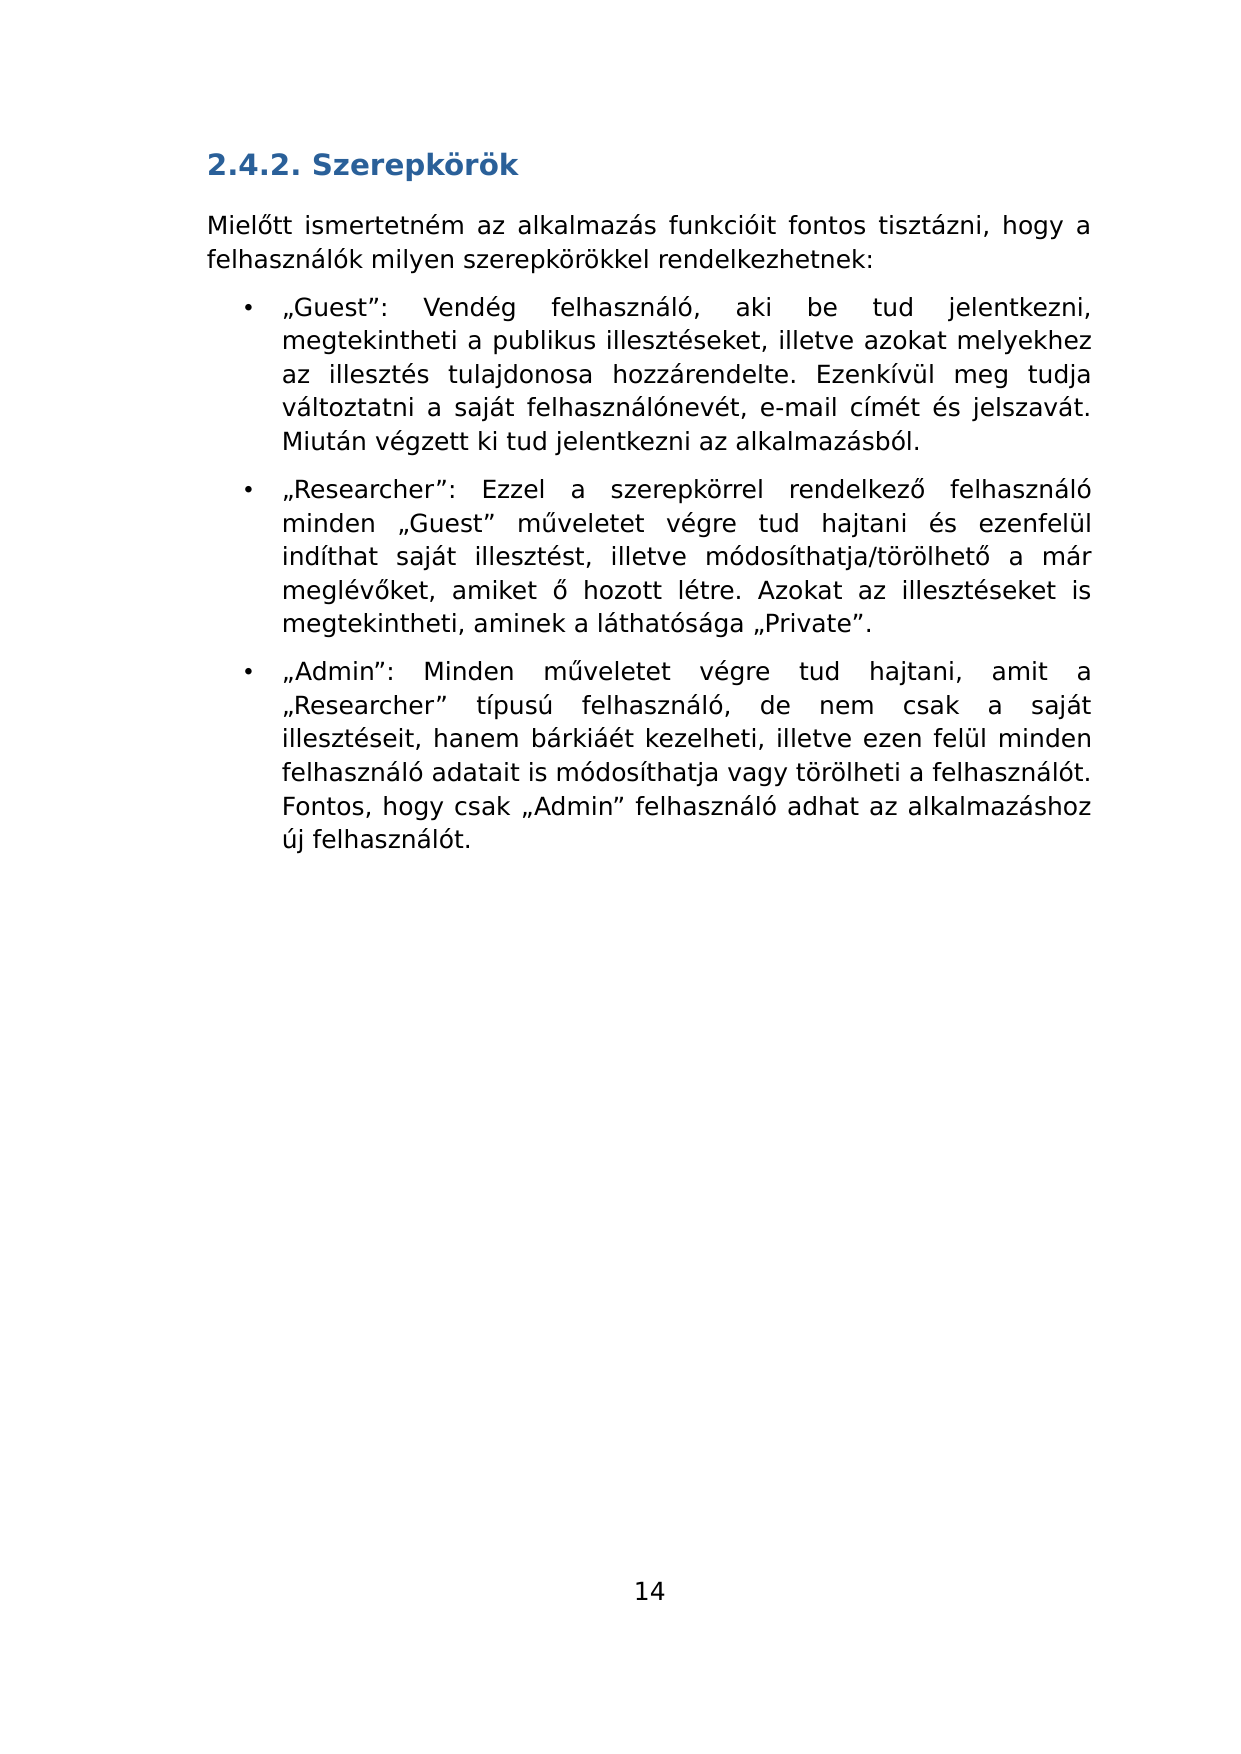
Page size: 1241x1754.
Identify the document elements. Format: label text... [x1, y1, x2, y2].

list „Admin”: Minden műveletet végre tud hajtani, amit a „Researcher” típusú felhasználó, de nem csak a saját illesztéseit, hanem bárkiáét kezelheti, illetve ezen felül minden felhasználó adatait is módosíthatja vagy törölheti a felhasználót. Fontos, hogy csak „Admin” felhasználó adhat az alkalmazáshoz új felhasználót. [244, 658, 1093, 854]
subtitle Szerepkörök [207, 148, 1093, 182]
list „Guest”: Vendég felhasználó, aki be tud jelentkezni, megtekintheti a publikus illesztéseket, illetve azokat melyekhez az illesztés tulajdonosa hozzárendelte. Ezenkívül meg tudja változtatni a saját felhasználónevét, e-mail címét és jelszavát. Miután végzett ki tud jelentkezni az alkalmazásból. [244, 293, 1093, 456]
list „Researcher”: Ezzel a szerepkörrel rendelkező felhasználó minden „Guest” műveletet végre tud hajtani és ezenfelül indíthat saját illesztést, illetve módosíthatja/törölhető a már meglévőket, amiket ő hozott létre. Azokat az illesztéseket is megtekintheti, aminek a láthatósága „Private”. [244, 475, 1093, 639]
text Mielőtt ismertetném az alkalmazás funkcióit fontos tisztázni, hogy a felhasználók milyen szerepkörökkel rendelkezhetnek: [207, 211, 1093, 274]
